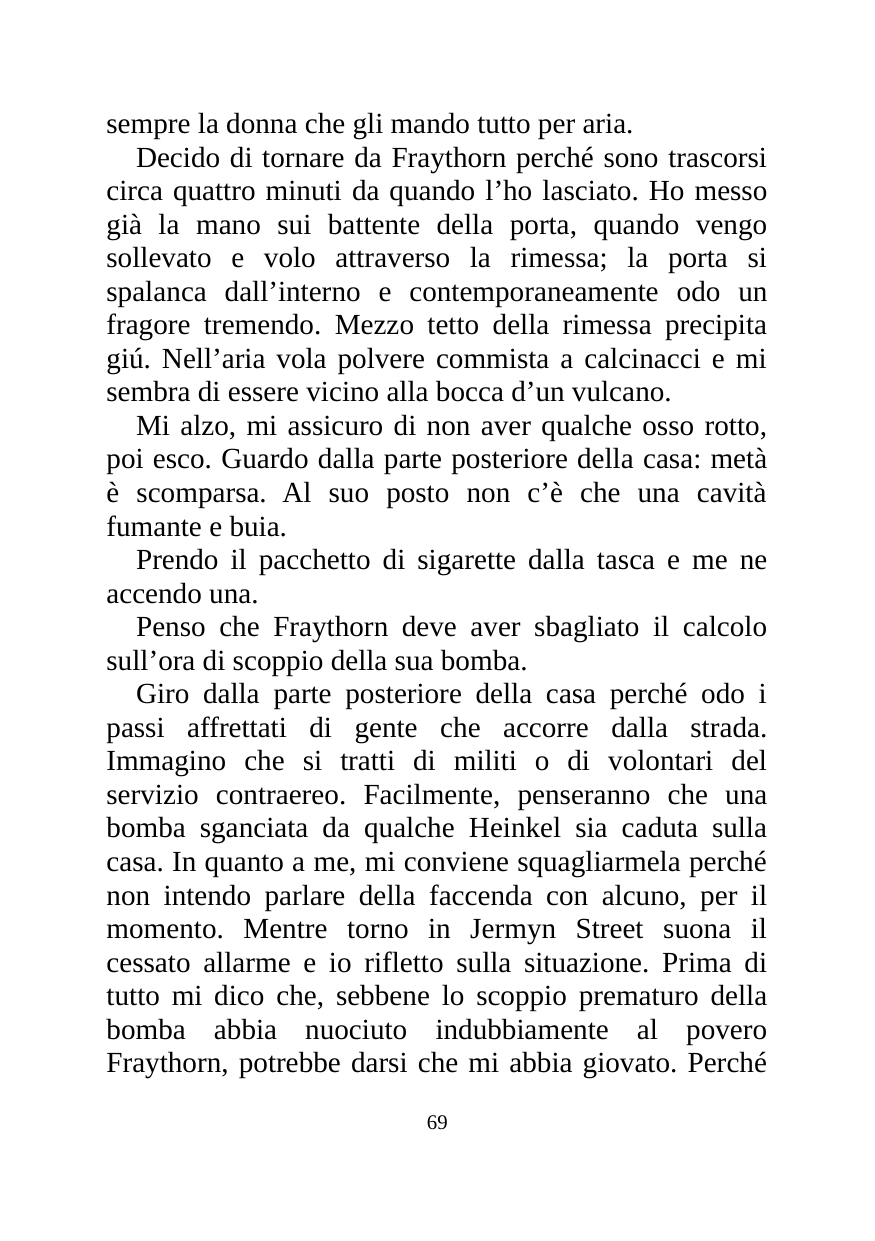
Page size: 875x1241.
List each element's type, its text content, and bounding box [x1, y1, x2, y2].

text Giro dalla parte posteriore della casa perché odo i passi affrettati di gente che accorre dalla strada. Immagino che si tratti di militi o di volontari del servizio contraereo. Facilmente, penseranno che una bomba sganciata da qualche Heinkel sia caduta sulla casa. In quanto a me, mi conviene squagliarmela perché non intendo parlare della faccenda con alcuno, per il momento. Mentre torno in Jermyn Street suona il cessato allarme e io rifletto sulla situazione. Prima di tutto mi dico che, sebbene lo scoppio prematuro della bomba abbia nuociuto indubbiamente al povero Fraythorn, potrebbe darsi che mi abbia giovato. Perché [106, 676, 768, 1079]
text Mi alzo, mi assicuro di non aver qualche osso rotto, poi esco. Guardo dalla parte posteriore della casa: metà è scomparsa. Al suo posto non c’è che una cavità fumante e buia. [106, 408, 768, 542]
text sempre la donna che gli mando tutto per aria. [106, 106, 768, 140]
text Penso che Fraythorn deve aver sbagliato il calcolo sull’ora di scoppio della sua bomba. [106, 609, 768, 676]
text Prendo il pacchetto di sigarette dalla tasca e me ne accendo una. [106, 542, 768, 609]
text Decido di tornare da Fraythorn perché sono trascorsi circa quattro minuti da quando l’ho lasciato. Ho messo già la mano sui battente della porta, quando vengo sollevato e volo attraverso la rimessa; la porta si spalanca dall’interno e contemporaneamente odo un fragore tremendo. Mezzo tetto della rimessa precipita giú. Nell’aria vola polvere commista a calcinacci e mi sembra di essere vicino alla bocca d’un vulcano. [106, 140, 768, 408]
